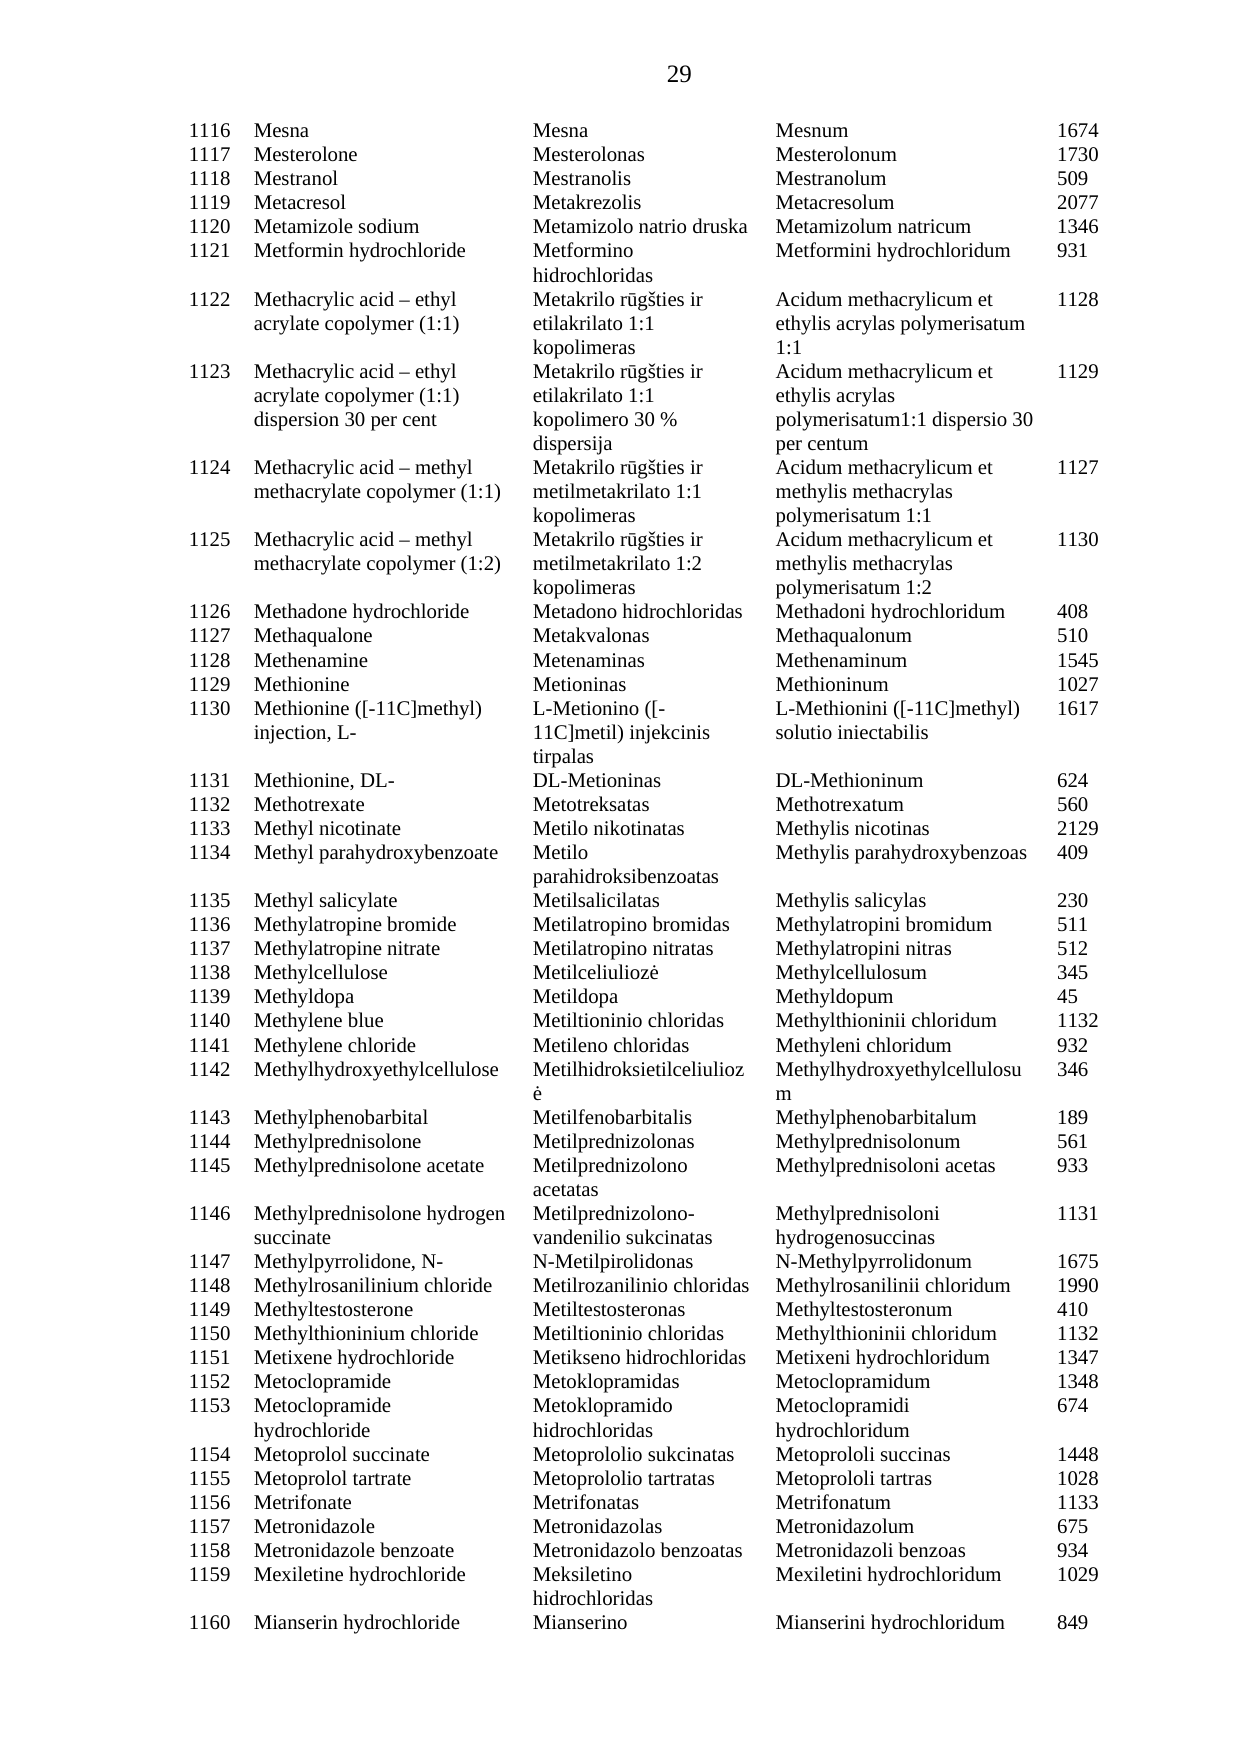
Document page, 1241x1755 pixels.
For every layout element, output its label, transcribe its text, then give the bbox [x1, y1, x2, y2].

table_cell 1132 [177, 792, 242, 816]
table_cell 1121 [177, 239, 242, 287]
table_cell 1118 [177, 166, 242, 190]
table_cell Metilsalicilatas [521, 888, 764, 912]
table_cell 1674 [1046, 118, 1181, 142]
table_cell Metformini hydrochloridum [764, 239, 1046, 287]
table_cell Metoclopramide hydrochloride [242, 1394, 521, 1442]
table_cell 1151 [177, 1345, 242, 1369]
table_cell Mesnum [764, 118, 1046, 142]
table_cell Metronidazolas [521, 1514, 764, 1538]
table_cell 1143 [177, 1105, 242, 1129]
table_cell Metilatropino nitratas [521, 936, 764, 960]
table_cell Metoklopramidas [521, 1369, 764, 1393]
table_cell 1990 [1046, 1273, 1181, 1297]
table_cell N-Metilpirolidonas [521, 1249, 764, 1273]
table_cell Metronidazole [242, 1514, 521, 1538]
table_cell Metilfenobarbitalis [521, 1105, 764, 1129]
table_cell Mianserino [521, 1610, 764, 1634]
table_cell 1730 [1046, 142, 1181, 166]
table_cell 1448 [1046, 1442, 1181, 1466]
table_cell Metrifonatas [521, 1490, 764, 1514]
table_cell Methyleni chloridum [764, 1033, 1046, 1057]
table_cell Metoclopramidi hydrochloridum [764, 1394, 1046, 1442]
table_cell DL-Metioninas [521, 768, 764, 792]
table_cell 1129 [1046, 359, 1181, 455]
table_cell 1127 [177, 624, 242, 647]
table_cell Methylene blue [242, 1009, 521, 1032]
table_cell Methaqualone [242, 624, 521, 647]
table_cell 849 [1046, 1610, 1181, 1634]
table_cell 1133 [177, 816, 242, 840]
table_cell 1141 [177, 1033, 242, 1057]
table_cell Methyl parahydroxybenzoate [242, 840, 521, 888]
table_cell Metformin hydrochloride [242, 239, 521, 287]
table_cell Metilprednizolono-vandenilio sukcinatas [521, 1201, 764, 1249]
table_cell Metoprololio sukcinatas [521, 1442, 764, 1466]
table_cell Metrifonate [242, 1490, 521, 1514]
table_cell 1150 [177, 1321, 242, 1345]
table_cell Methylatropini nitras [764, 936, 1046, 960]
table_cell 409 [1046, 840, 1181, 888]
table_cell 1123 [177, 359, 242, 455]
table_cell Metiltestosteronas [521, 1297, 764, 1321]
table_cell Metakrilo rūgšties ir metilmetakrilato 1:1 kopolimeras [521, 455, 764, 527]
table_cell 1145 [177, 1153, 242, 1201]
table_cell Metakrezolis [521, 190, 764, 214]
table_cell 230 [1046, 888, 1181, 912]
table_cell 1142 [177, 1057, 242, 1105]
table_cell Methylprednisolone hydrogen succinate [242, 1201, 521, 1249]
table_cell 1029 [1046, 1562, 1181, 1610]
table_cell 410 [1046, 1297, 1181, 1321]
table_cell 1158 [177, 1538, 242, 1562]
table_cell 1117 [177, 142, 242, 166]
table_cell 1127 [1046, 455, 1181, 527]
table_cell 624 [1046, 768, 1181, 792]
table_cell Methylcellulosum [764, 960, 1046, 984]
table_cell Methyl nicotinate [242, 816, 521, 840]
table_cell L-Methionini ([-11C]methyl) solutio iniectabilis [764, 696, 1046, 768]
table_cell 1130 [177, 696, 242, 768]
table_cell Methotrexate [242, 792, 521, 816]
table_cell Metronidazole benzoate [242, 1538, 521, 1562]
table_cell 1148 [177, 1273, 242, 1297]
table_cell 1116 [177, 118, 242, 142]
table_cell Metronidazolum [764, 1514, 1046, 1538]
table_cell Metamizole sodium [242, 214, 521, 238]
table_cell 511 [1046, 912, 1181, 936]
table_cell Mesna [521, 118, 764, 142]
table_cell Mesterolone [242, 142, 521, 166]
table_cell Acidum methacrylicum et ethylis acrylas polymerisatum 1:1 [764, 287, 1046, 359]
table_cell Methylrosanilinii chloridum [764, 1273, 1046, 1297]
table_cell 512 [1046, 936, 1181, 960]
table_cell Metikseno hidrochloridas [521, 1345, 764, 1369]
table_cell Methylphenobarbital [242, 1105, 521, 1129]
table_cell 1120 [177, 214, 242, 238]
table_cell Acidum methacrylicum et methylis methacrylas polymerisatum 1:1 [764, 455, 1046, 527]
table_cell Mexiletini hydrochloridum [764, 1562, 1046, 1610]
table_cell 1348 [1046, 1369, 1181, 1393]
table_cell Metilatropino bromidas [521, 912, 764, 936]
table_cell Metronidazolo benzoatas [521, 1538, 764, 1562]
table_cell Methadone hydrochloride [242, 599, 521, 623]
table_cell Methionine [242, 672, 521, 696]
table_cell 1128 [1046, 287, 1181, 359]
table_cell 1153 [177, 1394, 242, 1442]
table_cell Methaqualonum [764, 624, 1046, 647]
table_cell 1124 [177, 455, 242, 527]
table_cell Methylatropini bromidum [764, 912, 1046, 936]
table_cell Metildopa [521, 984, 764, 1008]
table_cell Mexiletine hydrochloride [242, 1562, 521, 1610]
table_cell Methyltestosterone [242, 1297, 521, 1321]
table_cell Metiltioninio chloridas [521, 1009, 764, 1032]
table_cell Methenamine [242, 648, 521, 672]
table_cell Methylprednisolone [242, 1129, 521, 1153]
table_cell Metrifonatum [764, 1490, 1046, 1514]
table_cell Metilo nikotinatas [521, 816, 764, 840]
table_cell 933 [1046, 1153, 1181, 1201]
table_cell Methacrylic acid – ethyl acrylate copolymer (1:1) dispersion 30 per cent [242, 359, 521, 455]
table_cell 1347 [1046, 1345, 1181, 1369]
table_cell Metiltioninio chloridas [521, 1321, 764, 1345]
table_cell 1122 [177, 287, 242, 359]
table_cell Metacresol [242, 190, 521, 214]
table_cell Metixeni hydrochloridum [764, 1345, 1046, 1369]
table_cell 2077 [1046, 190, 1181, 214]
table_cell 1346 [1046, 214, 1181, 238]
table_cell Methylhydroxyethylcellulose [242, 1057, 521, 1105]
table_cell 1119 [177, 190, 242, 214]
table_cell Metioninas [521, 672, 764, 696]
table_cell 345 [1046, 960, 1181, 984]
table_cell Metakrilo rūgšties ir metilmetakrilato 1:2 kopolimeras [521, 527, 764, 599]
table_cell Methotrexatum [764, 792, 1046, 816]
table_cell Meksiletino hidrochloridas [521, 1562, 764, 1610]
table_cell Mianserin hydrochloride [242, 1610, 521, 1634]
table_cell 408 [1046, 599, 1181, 623]
table_cell Methylprednisoloni acetas [764, 1153, 1046, 1201]
table_cell Methadoni hydrochloridum [764, 599, 1046, 623]
table_cell Metamizolum natricum [764, 214, 1046, 238]
table_cell Metilprednizolonas [521, 1129, 764, 1153]
table_cell 1130 [1046, 527, 1181, 599]
table_cell Methylatropine nitrate [242, 936, 521, 960]
table_cell DL-Methioninum [764, 768, 1046, 792]
table_cell 1149 [177, 1297, 242, 1321]
table_cell 1545 [1046, 648, 1181, 672]
table_cell 674 [1046, 1394, 1181, 1442]
table_cell Methylpyrrolidone, N- [242, 1249, 521, 1273]
table_cell Metoclopramide [242, 1369, 521, 1393]
table_cell 1134 [177, 840, 242, 888]
table_cell 189 [1046, 1105, 1181, 1129]
table_cell Metronidazoli benzoas [764, 1538, 1046, 1562]
table_cell 1156 [177, 1490, 242, 1514]
table_cell 1133 [1046, 1490, 1181, 1514]
table_cell 1140 [177, 1009, 242, 1032]
table_cell 1125 [177, 527, 242, 599]
table_cell Metilceliuliozė [521, 960, 764, 984]
table_cell 1131 [1046, 1201, 1181, 1249]
table_cell Methionine ([-11C]methyl) injection, L- [242, 696, 521, 768]
table_cell 1128 [177, 648, 242, 672]
table_cell Methacrylic acid – ethyl acrylate copolymer (1:1) [242, 287, 521, 359]
table_cell 1147 [177, 1249, 242, 1273]
table_cell Methioninum [764, 672, 1046, 696]
table_cell Mesna [242, 118, 521, 142]
table_cell Methylthioninii chloridum [764, 1009, 1046, 1032]
table_cell Metoprololi tartras [764, 1466, 1046, 1490]
table_cell Metilo parahidroksibenzoatas [521, 840, 764, 888]
table_cell 346 [1046, 1057, 1181, 1105]
table_cell 932 [1046, 1033, 1181, 1057]
table_cell Mestranolis [521, 166, 764, 190]
table_cell Mestranolum [764, 166, 1046, 190]
table_cell 1146 [177, 1201, 242, 1249]
table_cell Metakrilo rūgšties ir etilakrilato 1:1 kopolimero 30 % dispersija [521, 359, 764, 455]
table_cell 675 [1046, 1514, 1181, 1538]
table_cell Mesterolonas [521, 142, 764, 166]
table_cell Metamizolo natrio druska [521, 214, 764, 238]
table_cell Methylphenobarbitalum [764, 1105, 1046, 1129]
table_cell 561 [1046, 1129, 1181, 1153]
table_cell N-Methylpyrrolidonum [764, 1249, 1046, 1273]
table_cell Methylprednisoloni hydrogenosuccinas [764, 1201, 1046, 1249]
table_cell Methyldopum [764, 984, 1046, 1008]
table_cell 931 [1046, 239, 1181, 287]
table_cell L-Metionino ([-11C]metil) injekcinis tirpalas [521, 696, 764, 768]
table_cell 1157 [177, 1514, 242, 1538]
table_cell 1132 [1046, 1009, 1181, 1032]
table_cell 560 [1046, 792, 1181, 816]
table_cell Methyldopa [242, 984, 521, 1008]
table_cell Acidum methacrylicum et ethylis acrylas polymerisatum1:1 dispersio 30 per centum [764, 359, 1046, 455]
table_cell Metakvalonas [521, 624, 764, 647]
table_cell Metoprololi succinas [764, 1442, 1046, 1466]
table_cell 1155 [177, 1466, 242, 1490]
table_cell Methylatropine bromide [242, 912, 521, 936]
table_cell Methyl salicylate [242, 888, 521, 912]
table_cell Methylprednisolone acetate [242, 1153, 521, 1201]
table_cell 1144 [177, 1129, 242, 1153]
table_cell 1135 [177, 888, 242, 912]
table_cell Mianserini hydrochloridum [764, 1610, 1046, 1634]
table_cell 1129 [177, 672, 242, 696]
table_cell 1137 [177, 936, 242, 960]
table_cell Metakrilo rūgšties ir etilakrilato 1:1 kopolimeras [521, 287, 764, 359]
table_cell Metoprolol succinate [242, 1442, 521, 1466]
table_cell 2129 [1046, 816, 1181, 840]
table_cell 1131 [177, 768, 242, 792]
table_cell Methacrylic acid – methyl methacrylate copolymer (1:2) [242, 527, 521, 599]
table_cell Metilrozanilinio chloridas [521, 1273, 764, 1297]
table_cell 1139 [177, 984, 242, 1008]
table_cell Methylis parahydroxybenzoas [764, 840, 1046, 888]
table_cell Metoprolol tartrate [242, 1466, 521, 1490]
table_cell Metoprololio tartratas [521, 1466, 764, 1490]
table_cell Metixene hydrochloride [242, 1345, 521, 1369]
table_cell Methylene chloride [242, 1033, 521, 1057]
table_cell Methionine, DL- [242, 768, 521, 792]
table_cell 1027 [1046, 672, 1181, 696]
table_cell 1675 [1046, 1249, 1181, 1273]
table_cell Methyltestosteronum [764, 1297, 1046, 1321]
table_cell Metformino hidrochloridas [521, 239, 764, 287]
table_cell Metotreksatas [521, 792, 764, 816]
table_cell Methylrosanilinium chloride [242, 1273, 521, 1297]
table_cell Metacresolum [764, 190, 1046, 214]
table_cell 934 [1046, 1538, 1181, 1562]
table_cell 1154 [177, 1442, 242, 1466]
table_cell Mestranol [242, 166, 521, 190]
table_cell Methylthioninii chloridum [764, 1321, 1046, 1345]
table_cell Methacrylic acid – methyl methacrylate copolymer (1:1) [242, 455, 521, 527]
table_cell 1136 [177, 912, 242, 936]
table_cell Metilprednizolono acetatas [521, 1153, 764, 1201]
table_cell Methylis nicotinas [764, 816, 1046, 840]
table_cell 509 [1046, 166, 1181, 190]
table_cell 1617 [1046, 696, 1181, 768]
table_cell Methylthioninium chloride [242, 1321, 521, 1345]
table_cell Metilhidroksietilceliuliozė [521, 1057, 764, 1105]
table_cell 45 [1046, 984, 1181, 1008]
table_cell 1159 [177, 1562, 242, 1610]
table_cell Acidum methacrylicum et methylis methacrylas polymerisatum 1:2 [764, 527, 1046, 599]
table_cell Metileno chloridas [521, 1033, 764, 1057]
table_cell Methylprednisolonum [764, 1129, 1046, 1153]
table_cell Methylhydroxyethylcellulosum [764, 1057, 1046, 1105]
table_cell Methylis salicylas [764, 888, 1046, 912]
table_cell 1152 [177, 1369, 242, 1393]
table_cell 1132 [1046, 1321, 1181, 1345]
table_cell Metadono hidrochloridas [521, 599, 764, 623]
table_cell Mesterolonum [764, 142, 1046, 166]
table_cell 1160 [177, 1610, 242, 1634]
table_cell Methylcellulose [242, 960, 521, 984]
table_cell Metenaminas [521, 648, 764, 672]
table_cell 1138 [177, 960, 242, 984]
table_cell 1126 [177, 599, 242, 623]
table_cell 1028 [1046, 1466, 1181, 1490]
table_cell Methenaminum [764, 648, 1046, 672]
table_cell Metoklopramido hidrochloridas [521, 1394, 764, 1442]
table_cell 510 [1046, 624, 1181, 647]
table_cell Metoclopramidum [764, 1369, 1046, 1393]
